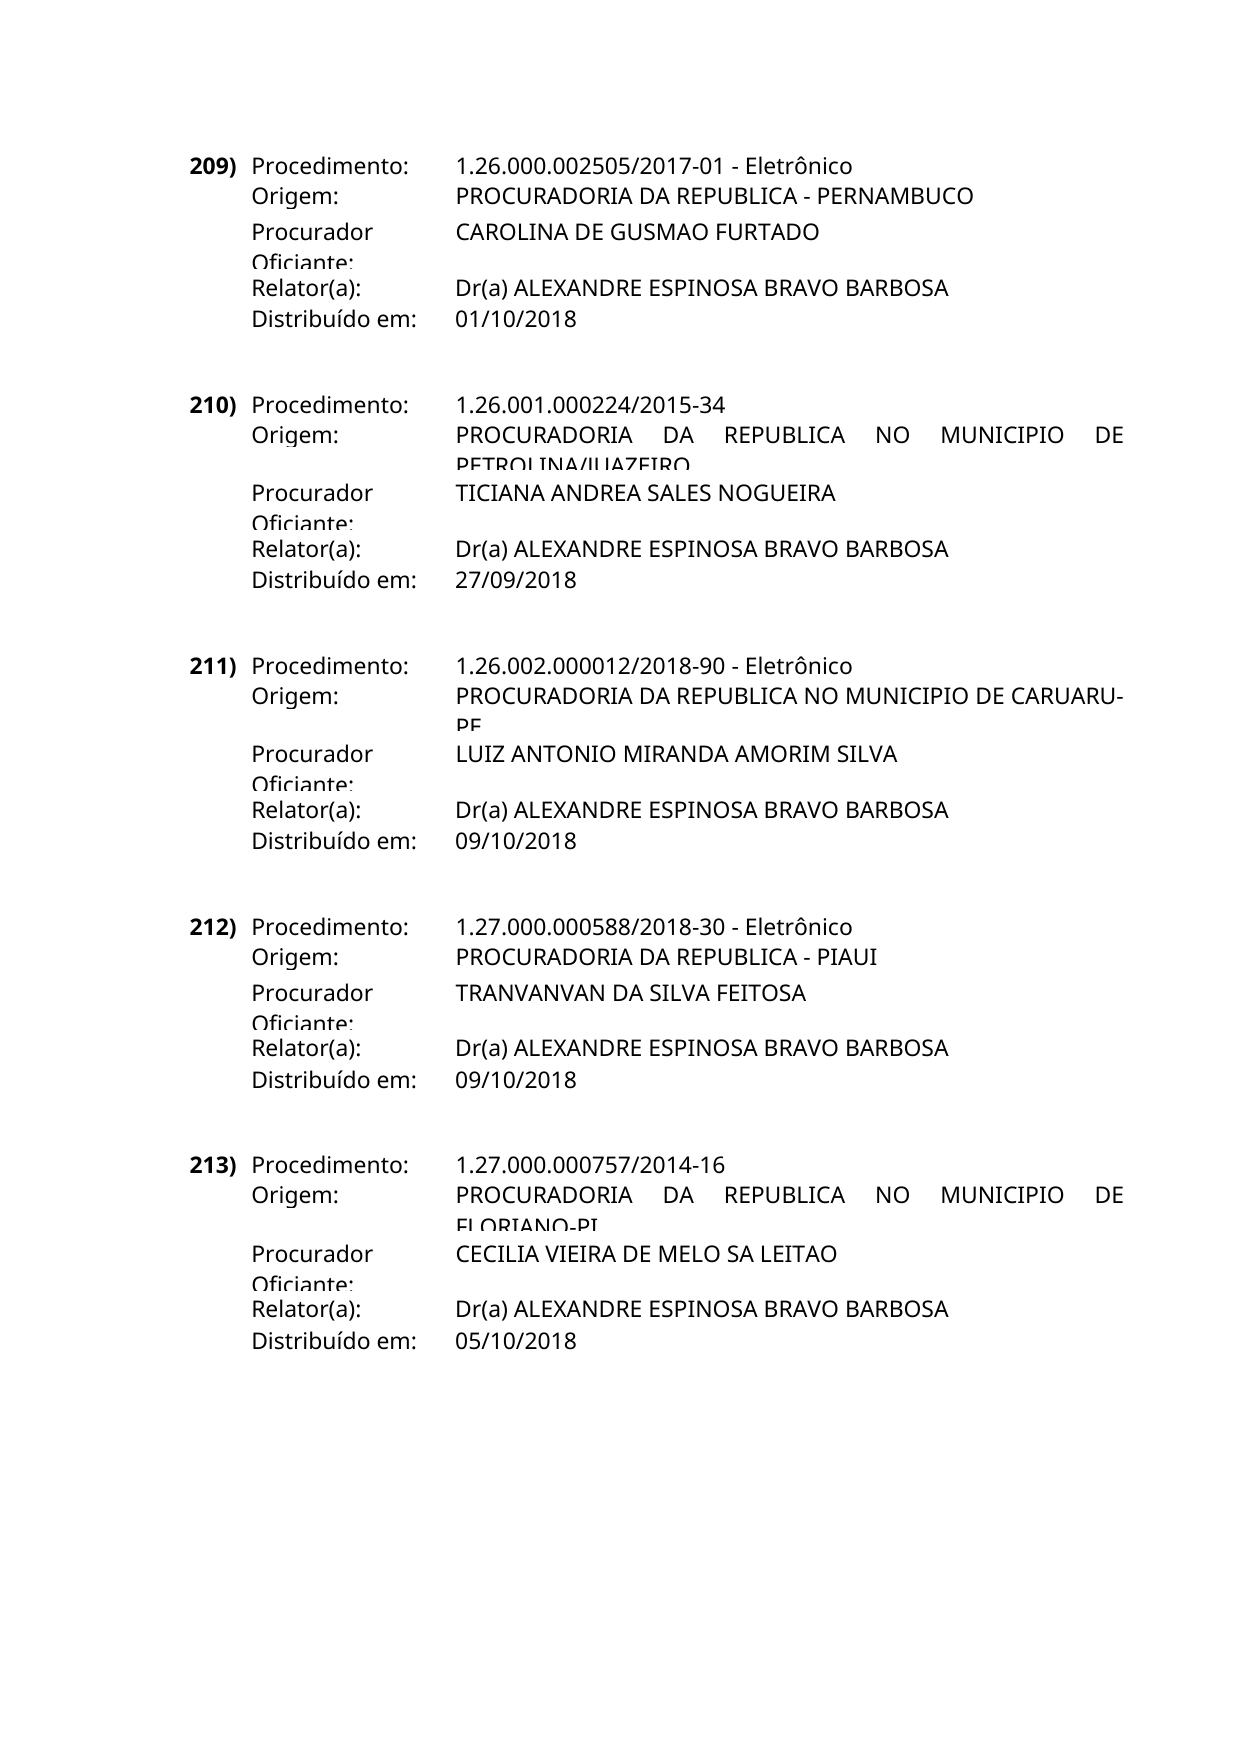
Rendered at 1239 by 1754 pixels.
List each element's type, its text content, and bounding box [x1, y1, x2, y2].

table_header [1125, 0, 1239, 150]
table_cell [1125, 389, 1239, 417]
table_header Dr(a) ALEXANDRE ESPINOSA BRAVO BARBOSA [455, 272, 1122, 300]
table_cell [0, 708, 189, 731]
table_cell [0, 1032, 189, 1062]
table_cell [1125, 333, 1239, 388]
table_cell [189, 1208, 251, 1230]
table_cell [189, 564, 251, 594]
table_header [455, 0, 1124, 150]
table_cell PROCURADORIA DA REPUBLICA - PIAUI [455, 941, 1124, 969]
table_cell CAROLINA DE GUSMAO FURTADO [455, 216, 1124, 267]
table_cell [1125, 180, 1239, 208]
table_header 27/09/2018 [455, 564, 1122, 593]
table_cell [251, 731, 455, 738]
table_cell [0, 1293, 189, 1323]
table_cell 1.26.001.000224/2015-34 [455, 389, 1124, 417]
table_cell [189, 738, 251, 789]
table_cell [0, 180, 189, 208]
table_header Dr(a) ALEXANDRE ESPINOSA BRAVO BARBOSA [455, 1032, 1122, 1061]
table_cell [0, 209, 189, 216]
table_cell PROCURADORIA DA REPUBLICA NO MUNICIPIO DE CARUARU-PE [455, 680, 1124, 731]
table_cell 1.27.000.000757/2014-16 [455, 1149, 1124, 1178]
table_cell [0, 1064, 189, 1094]
table_cell PROCURADORIA DA REPUBLICA NO MUNICIPIO DE FLORIANO-PI [455, 1179, 1124, 1230]
table_cell [1125, 1149, 1239, 1178]
table_cell 211) [189, 650, 251, 678]
table_cell [189, 333, 251, 388]
table_cell [1125, 150, 1239, 178]
table_header Relator(a): [251, 272, 455, 300]
table_cell [251, 209, 455, 216]
table_cell Procedimento: [251, 150, 455, 178]
table_cell 213) [189, 1149, 251, 1178]
table_cell [0, 150, 189, 178]
table_cell [189, 1293, 251, 1323]
table_cell [251, 333, 455, 388]
table_cell [1125, 911, 1239, 939]
table_cell [1125, 564, 1239, 594]
table_cell [1125, 855, 1239, 911]
table_cell CECILIA VIEIRA DE MELO SA LEITAO [455, 1238, 1124, 1289]
table_cell [189, 216, 251, 267]
table_cell [455, 594, 1124, 649]
table_cell [455, 731, 1124, 738]
table_cell [189, 533, 251, 563]
table_cell [0, 333, 189, 388]
table_cell [251, 447, 455, 469]
table_cell [189, 477, 251, 528]
table_cell [1125, 470, 1239, 477]
table_header Dr(a) ALEXANDRE ESPINOSA BRAVO BARBOSA [455, 533, 1122, 561]
table_cell [189, 1064, 251, 1094]
table_cell Origem: [251, 680, 455, 708]
table_cell [0, 1230, 189, 1238]
table_header 09/10/2018 [455, 1064, 1122, 1092]
table_cell 1.26.002.000012/2018-90 - Eletrônico [455, 650, 1124, 678]
table_cell [455, 1094, 1124, 1149]
table_cell [189, 1238, 251, 1289]
table_cell LUIZ ANTONIO MIRANDA AMORIM SILVA [455, 738, 1124, 789]
table_cell [455, 969, 1124, 977]
table_cell [251, 1230, 455, 1238]
table_cell [1125, 1230, 1239, 1238]
table_cell [1125, 216, 1239, 267]
table_cell Origem: [251, 1179, 455, 1208]
table_header Distribuído em: [251, 303, 455, 332]
table_cell [0, 825, 189, 855]
table_cell [0, 650, 189, 678]
table_header [251, 0, 455, 150]
table_cell Procedimento: [251, 650, 455, 678]
table_cell [0, 1208, 189, 1230]
table_cell [0, 855, 189, 911]
table_cell [0, 977, 189, 1028]
table_cell [1125, 680, 1239, 708]
table_cell [0, 303, 189, 333]
table_cell [1125, 738, 1239, 789]
table_cell [251, 708, 455, 731]
table_cell [1125, 731, 1239, 738]
table_cell Origem: [251, 180, 455, 208]
table_cell [189, 1230, 251, 1238]
table_cell [1125, 650, 1239, 678]
table_cell [1125, 272, 1239, 302]
table_cell [0, 731, 189, 738]
table_cell [0, 447, 189, 469]
table_cell [1125, 209, 1239, 216]
table_cell [189, 855, 251, 911]
table_cell TRANVANVAN DA SILVA FEITOSA [455, 977, 1124, 1028]
table_cell [189, 594, 251, 649]
table_cell [0, 738, 189, 789]
table_cell [1125, 1238, 1239, 1289]
table_cell PROCURADORIA DA REPUBLICA - PERNAMBUCO [455, 180, 1124, 208]
table_cell 1.26.000.002505/2017-01 - Eletrônico [455, 150, 1124, 178]
table_cell [1125, 419, 1239, 447]
table_header Relator(a): [251, 533, 455, 561]
table_cell Procurador Oficiante: [251, 738, 455, 791]
table_cell [455, 209, 1124, 216]
table_cell [1125, 1325, 1239, 1355]
table_cell [189, 180, 251, 208]
table_cell [0, 477, 189, 528]
table_cell [0, 470, 189, 477]
table_cell [1125, 447, 1239, 469]
table_cell [189, 447, 251, 469]
table_cell [189, 1179, 251, 1208]
table_cell Origem: [251, 419, 455, 447]
table_cell [251, 594, 455, 649]
table_cell [251, 855, 455, 911]
table_cell [455, 333, 1124, 388]
table_cell PROCURADORIA DA REPUBLICA NO MUNICIPIO DE PETROLINA/JUAZEIRO [455, 419, 1124, 469]
table_cell 210) [189, 389, 251, 417]
table_cell [1125, 941, 1239, 969]
table_header [189, 0, 251, 150]
table_cell [1125, 1293, 1239, 1323]
table_cell [0, 1238, 189, 1289]
table_cell [189, 941, 251, 969]
table_header 09/10/2018 [455, 825, 1122, 854]
table_cell [0, 969, 189, 977]
table_cell [0, 594, 189, 649]
table_header Relator(a): [251, 1032, 455, 1061]
table_cell [1125, 794, 1239, 824]
table_cell [0, 1179, 189, 1208]
table_cell [1125, 477, 1239, 528]
table_cell Procurador Oficiante: [251, 477, 455, 529]
table_cell Procedimento: [251, 1149, 455, 1178]
table_cell [0, 533, 189, 563]
table_cell [189, 794, 251, 824]
table_cell [189, 977, 251, 1028]
table_cell 212) [189, 911, 251, 939]
table_header Dr(a) ALEXANDRE ESPINOSA BRAVO BARBOSA [455, 1293, 1122, 1322]
table_header Distribuído em: [251, 564, 455, 593]
table_cell [1125, 969, 1239, 977]
table_cell [0, 794, 189, 824]
table_cell [1125, 708, 1239, 731]
table_header [0, 0, 189, 150]
table_cell [0, 1149, 189, 1178]
table_cell [251, 1208, 455, 1230]
table_cell [251, 969, 455, 977]
table_cell [189, 1094, 251, 1149]
table_header Distribuído em: [251, 1325, 455, 1353]
table_cell [189, 1325, 251, 1355]
table_cell Origem: [251, 941, 455, 969]
table_cell [1125, 594, 1239, 649]
table_cell [189, 708, 251, 731]
table_cell [1125, 1032, 1239, 1062]
table_header 01/10/2018 [455, 303, 1122, 332]
table_cell [0, 272, 189, 302]
table_cell 209) [189, 150, 251, 178]
table_cell [189, 209, 251, 216]
table_cell [455, 470, 1124, 477]
table_cell [1125, 303, 1239, 333]
table_cell [1125, 1208, 1239, 1230]
table_cell [0, 216, 189, 267]
table_cell [455, 855, 1124, 911]
table_cell Procurador Oficiante: [251, 977, 455, 1029]
table_cell [0, 1325, 189, 1355]
table_cell [189, 303, 251, 333]
table_cell TICIANA ANDREA SALES NOGUEIRA [455, 477, 1124, 528]
table_header Distribuído em: [251, 1064, 455, 1092]
table_cell Procurador Oficiante: [251, 216, 455, 268]
table_cell [1125, 977, 1239, 1028]
table_cell [1125, 1064, 1239, 1094]
table_cell [189, 1032, 251, 1062]
table_header Distribuído em: [251, 825, 455, 854]
table_cell [189, 272, 251, 302]
table_cell [455, 1230, 1124, 1238]
table_cell [189, 680, 251, 708]
table_header Relator(a): [251, 794, 455, 822]
table_cell [0, 680, 189, 708]
table_cell [1125, 1094, 1239, 1149]
table_cell [0, 389, 189, 417]
table_cell Procedimento: [251, 389, 455, 417]
table_cell [1125, 1179, 1239, 1208]
table_cell Procurador Oficiante: [251, 1238, 455, 1290]
table_cell [0, 941, 189, 969]
table_header 05/10/2018 [455, 1325, 1122, 1353]
table_cell [251, 470, 455, 477]
table_cell [1125, 825, 1239, 855]
table_cell [0, 419, 189, 447]
table_cell [0, 564, 189, 594]
table_cell [189, 419, 251, 447]
table_cell [1125, 533, 1239, 563]
table_cell [189, 825, 251, 855]
table_cell [189, 470, 251, 477]
table_cell [189, 731, 251, 738]
table_cell [189, 969, 251, 977]
table_cell Procedimento: [251, 911, 455, 939]
table_cell 1.27.000.000588/2018-30 - Eletrônico [455, 911, 1124, 939]
table_header Relator(a): [251, 1293, 455, 1322]
table_header Dr(a) ALEXANDRE ESPINOSA BRAVO BARBOSA [455, 794, 1122, 822]
table_cell [0, 911, 189, 939]
table_cell [251, 1094, 455, 1149]
table_cell [0, 1094, 189, 1149]
